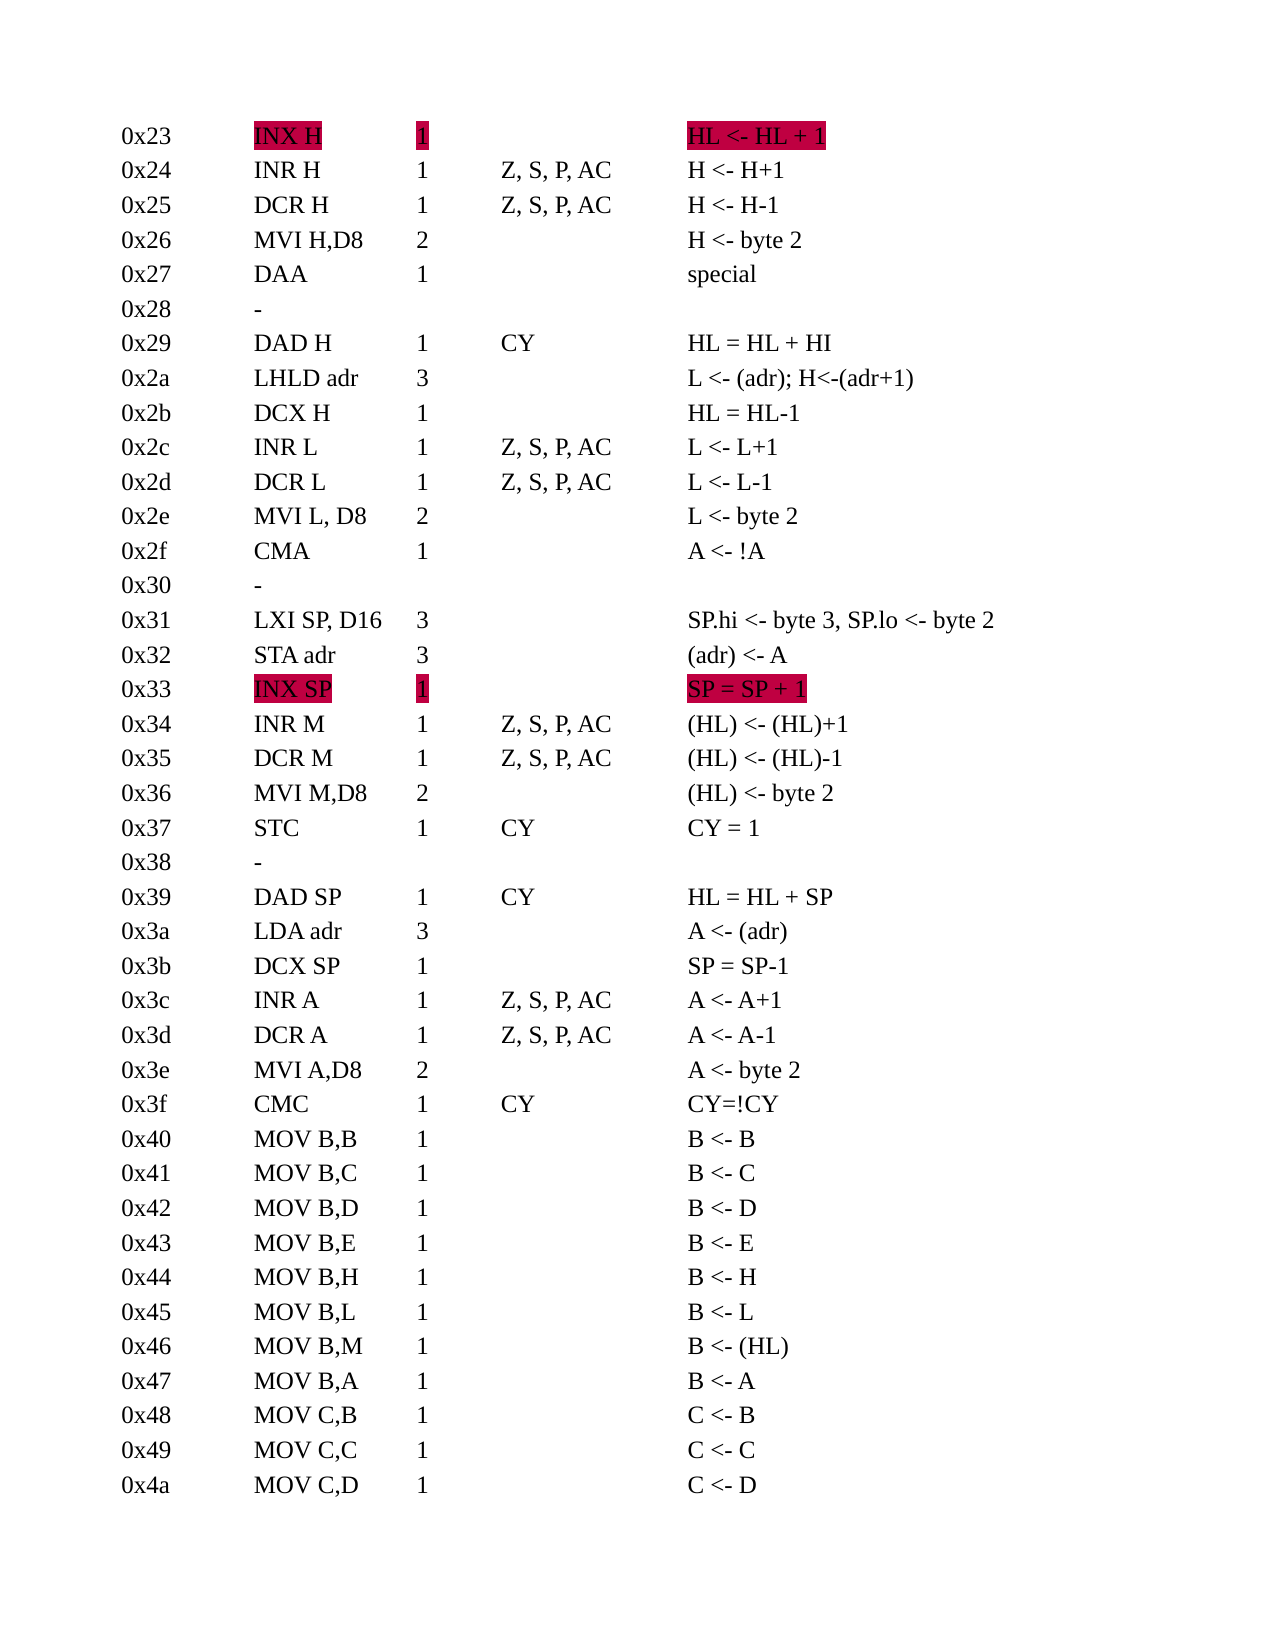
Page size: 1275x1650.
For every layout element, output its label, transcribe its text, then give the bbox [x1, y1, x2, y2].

table_cell - [251, 291, 413, 326]
table_cell 1 [413, 1156, 498, 1190]
table_cell [498, 1329, 684, 1363]
table_cell [498, 360, 684, 395]
table_cell LDA adr [251, 914, 413, 948]
table_cell C <- D [684, 1467, 1157, 1501]
table_cell 2 [413, 775, 498, 810]
table_cell 0x2c [118, 429, 251, 464]
table_cell 1 [413, 1086, 498, 1121]
table_cell 1 [413, 1432, 498, 1467]
table_cell CY [498, 879, 684, 913]
table_cell H <- H-1 [684, 187, 1157, 222]
table_cell MVI L, D8 [251, 499, 413, 533]
table_cell 0x38 [118, 844, 251, 879]
table_cell (adr) <- A [684, 637, 1157, 671]
table_cell INR L [251, 429, 413, 464]
table_cell 0x3a [118, 914, 251, 948]
table_cell Z, S, P, AC [498, 464, 684, 498]
table_cell 0x37 [118, 810, 251, 844]
table_cell 0x24 [118, 153, 251, 187]
table_cell B <- L [684, 1294, 1157, 1328]
table_cell [498, 637, 684, 671]
table_cell 0x35 [118, 741, 251, 775]
table_cell 3 [413, 637, 498, 671]
table_cell [498, 1052, 684, 1086]
table_cell MOV B,D [251, 1190, 413, 1225]
table_cell [498, 775, 684, 810]
table_cell Z, S, P, AC [498, 187, 684, 222]
table_cell 0x3c [118, 983, 251, 1017]
table_cell B <- H [684, 1259, 1157, 1294]
table_cell 0x36 [118, 775, 251, 810]
table_cell [498, 671, 684, 706]
table_cell A <- byte 2 [684, 1052, 1157, 1086]
table_cell [498, 1467, 684, 1501]
table_cell MVI H,D8 [251, 222, 413, 256]
table_cell 1 [413, 118, 498, 153]
table_cell B <- C [684, 1156, 1157, 1190]
table_cell - [251, 844, 413, 879]
table_cell [684, 291, 1157, 326]
table_cell 0x26 [118, 222, 251, 256]
table_cell 1 [413, 153, 498, 187]
table_cell 0x32 [118, 637, 251, 671]
table_cell 1 [413, 1329, 498, 1363]
table_cell CMA [251, 533, 413, 568]
table_cell 2 [413, 1052, 498, 1086]
table_cell 1 [413, 948, 498, 983]
table_cell (HL) <- (HL)+1 [684, 706, 1157, 741]
table_cell [498, 1121, 684, 1156]
table_cell Z, S, P, AC [498, 741, 684, 775]
table_cell [413, 291, 498, 326]
table_cell 0x25 [118, 187, 251, 222]
table_cell [498, 1432, 684, 1467]
table_cell MOV C,C [251, 1432, 413, 1467]
table_cell [498, 914, 684, 948]
table_cell [498, 948, 684, 983]
table_cell A <- A+1 [684, 983, 1157, 1017]
table_cell [684, 568, 1157, 602]
table_cell INR A [251, 983, 413, 1017]
table_cell B <- B [684, 1121, 1157, 1156]
table_cell 1 [413, 671, 498, 706]
table_cell [498, 1156, 684, 1190]
table_cell [498, 602, 684, 637]
table_cell 0x40 [118, 1121, 251, 1156]
table_cell 0x3e [118, 1052, 251, 1086]
table_cell 0x2f [118, 533, 251, 568]
table_cell SP = SP-1 [684, 948, 1157, 983]
table_cell 3 [413, 602, 498, 637]
table_cell C <- C [684, 1432, 1157, 1467]
table_cell (HL) <- (HL)-1 [684, 741, 1157, 775]
table_cell 0x45 [118, 1294, 251, 1328]
table_cell LXI SP, D16 [251, 602, 413, 637]
table_cell 1 [413, 1225, 498, 1259]
table_cell Z, S, P, AC [498, 983, 684, 1017]
table_cell DCR A [251, 1017, 413, 1052]
table_cell HL = HL-1 [684, 395, 1157, 429]
table_cell STC [251, 810, 413, 844]
table_cell DAD H [251, 326, 413, 360]
table_cell L <- byte 2 [684, 499, 1157, 533]
table_cell 1 [413, 1363, 498, 1398]
table_cell 0x49 [118, 1432, 251, 1467]
table_cell 1 [413, 1190, 498, 1225]
table_cell L <- L-1 [684, 464, 1157, 498]
table_cell [498, 568, 684, 602]
table_cell MVI A,D8 [251, 1052, 413, 1086]
table_cell [498, 499, 684, 533]
table_cell A <- A-1 [684, 1017, 1157, 1052]
table_cell INX H [251, 118, 413, 153]
table_cell 1 [413, 464, 498, 498]
table_cell H <- H+1 [684, 153, 1157, 187]
table_cell INX SP [251, 671, 413, 706]
table_cell 1 [413, 706, 498, 741]
table_cell 1 [413, 429, 498, 464]
table_cell 0x3d [118, 1017, 251, 1052]
table_cell MOV B,H [251, 1259, 413, 1294]
table_cell MOV B,A [251, 1363, 413, 1398]
table_cell LHLD adr [251, 360, 413, 395]
table_cell 0x30 [118, 568, 251, 602]
table_cell 0x28 [118, 291, 251, 326]
table_cell 0x23 [118, 118, 251, 153]
table_cell [498, 291, 684, 326]
table_cell 1 [413, 741, 498, 775]
table_cell DCR H [251, 187, 413, 222]
table_cell 1 [413, 395, 498, 429]
table_cell 1 [413, 256, 498, 291]
table_cell [498, 1190, 684, 1225]
table_cell [498, 1294, 684, 1328]
table_cell A <- (adr) [684, 914, 1157, 948]
table_cell 0x41 [118, 1156, 251, 1190]
table_cell [498, 222, 684, 256]
table_cell CY = 1 [684, 810, 1157, 844]
table_cell CY [498, 1086, 684, 1121]
table_cell B <- E [684, 1225, 1157, 1259]
table_cell 0x46 [118, 1329, 251, 1363]
table_cell [498, 1225, 684, 1259]
table_cell B <- (HL) [684, 1329, 1157, 1363]
table_cell special [684, 256, 1157, 291]
table_cell 1 [413, 1017, 498, 1052]
table_cell 1 [413, 1121, 498, 1156]
table_cell MOV B,L [251, 1294, 413, 1328]
table_cell [413, 844, 498, 879]
table_cell 1 [413, 533, 498, 568]
table_cell 1 [413, 1467, 498, 1501]
table_cell 1 [413, 326, 498, 360]
table_cell 0x2a [118, 360, 251, 395]
table_cell MOV C,B [251, 1398, 413, 1432]
table_cell [498, 1259, 684, 1294]
table_cell 1 [413, 810, 498, 844]
table_cell DCX H [251, 395, 413, 429]
table_cell [498, 118, 684, 153]
table_cell Z, S, P, AC [498, 706, 684, 741]
table_cell [498, 256, 684, 291]
table_cell [498, 1363, 684, 1398]
table_cell 1 [413, 187, 498, 222]
table_cell - [251, 568, 413, 602]
table_cell [498, 1398, 684, 1432]
table_cell 0x27 [118, 256, 251, 291]
table_cell MOV B,C [251, 1156, 413, 1190]
table_cell 0x34 [118, 706, 251, 741]
table_cell CY=!CY [684, 1086, 1157, 1121]
table_cell SP = SP + 1 [684, 671, 1157, 706]
table_cell 0x4a [118, 1467, 251, 1501]
table_cell DAD SP [251, 879, 413, 913]
table_cell [498, 395, 684, 429]
table_cell 2 [413, 499, 498, 533]
table_cell Z, S, P, AC [498, 1017, 684, 1052]
table_cell (HL) <- byte 2 [684, 775, 1157, 810]
table_cell B <- D [684, 1190, 1157, 1225]
table_cell SP.hi <- byte 3, SP.lo <- byte 2 [684, 602, 1157, 637]
table_cell HL <- HL + 1 [684, 118, 1157, 153]
table_cell HL = HL + SP [684, 879, 1157, 913]
table_cell 0x2d [118, 464, 251, 498]
table_cell MVI M,D8 [251, 775, 413, 810]
table_cell DAA [251, 256, 413, 291]
table_cell CY [498, 326, 684, 360]
table_cell B <- A [684, 1363, 1157, 1398]
table_cell 1 [413, 879, 498, 913]
table_cell 0x3f [118, 1086, 251, 1121]
table_cell 0x3b [118, 948, 251, 983]
table_cell 2 [413, 222, 498, 256]
table_cell DCR L [251, 464, 413, 498]
table_cell 0x2e [118, 499, 251, 533]
table_cell [498, 844, 684, 879]
table_cell Z, S, P, AC [498, 429, 684, 464]
table_cell 0x39 [118, 879, 251, 913]
table_cell DCX SP [251, 948, 413, 983]
table_cell 0x48 [118, 1398, 251, 1432]
table_cell 1 [413, 983, 498, 1017]
table_cell 1 [413, 1259, 498, 1294]
table_cell 0x31 [118, 602, 251, 637]
table_cell STA adr [251, 637, 413, 671]
table_cell 3 [413, 360, 498, 395]
table_cell CMC [251, 1086, 413, 1121]
table_cell [684, 844, 1157, 879]
table_cell 0x44 [118, 1259, 251, 1294]
table_cell 0x2b [118, 395, 251, 429]
table_cell 1 [413, 1294, 498, 1328]
table_cell [413, 568, 498, 602]
table_cell 0x33 [118, 671, 251, 706]
table_cell INR M [251, 706, 413, 741]
table_cell 1 [413, 1398, 498, 1432]
table_cell H <- byte 2 [684, 222, 1157, 256]
table_cell MOV B,B [251, 1121, 413, 1156]
table_cell MOV B,E [251, 1225, 413, 1259]
table_cell MOV C,D [251, 1467, 413, 1501]
table_cell C <- B [684, 1398, 1157, 1432]
table_cell MOV B,M [251, 1329, 413, 1363]
table_cell Z, S, P, AC [498, 153, 684, 187]
table_cell [498, 533, 684, 568]
table_cell 3 [413, 914, 498, 948]
table_cell A <- !A [684, 533, 1157, 568]
table_cell 0x43 [118, 1225, 251, 1259]
table_cell 0x42 [118, 1190, 251, 1225]
table_cell L <- L+1 [684, 429, 1157, 464]
table_cell 0x47 [118, 1363, 251, 1398]
table_cell L <- (adr); H<-(adr+1) [684, 360, 1157, 395]
table_cell INR H [251, 153, 413, 187]
table_cell DCR M [251, 741, 413, 775]
table_cell HL = HL + HI [684, 326, 1157, 360]
table_cell 0x29 [118, 326, 251, 360]
table_cell CY [498, 810, 684, 844]
